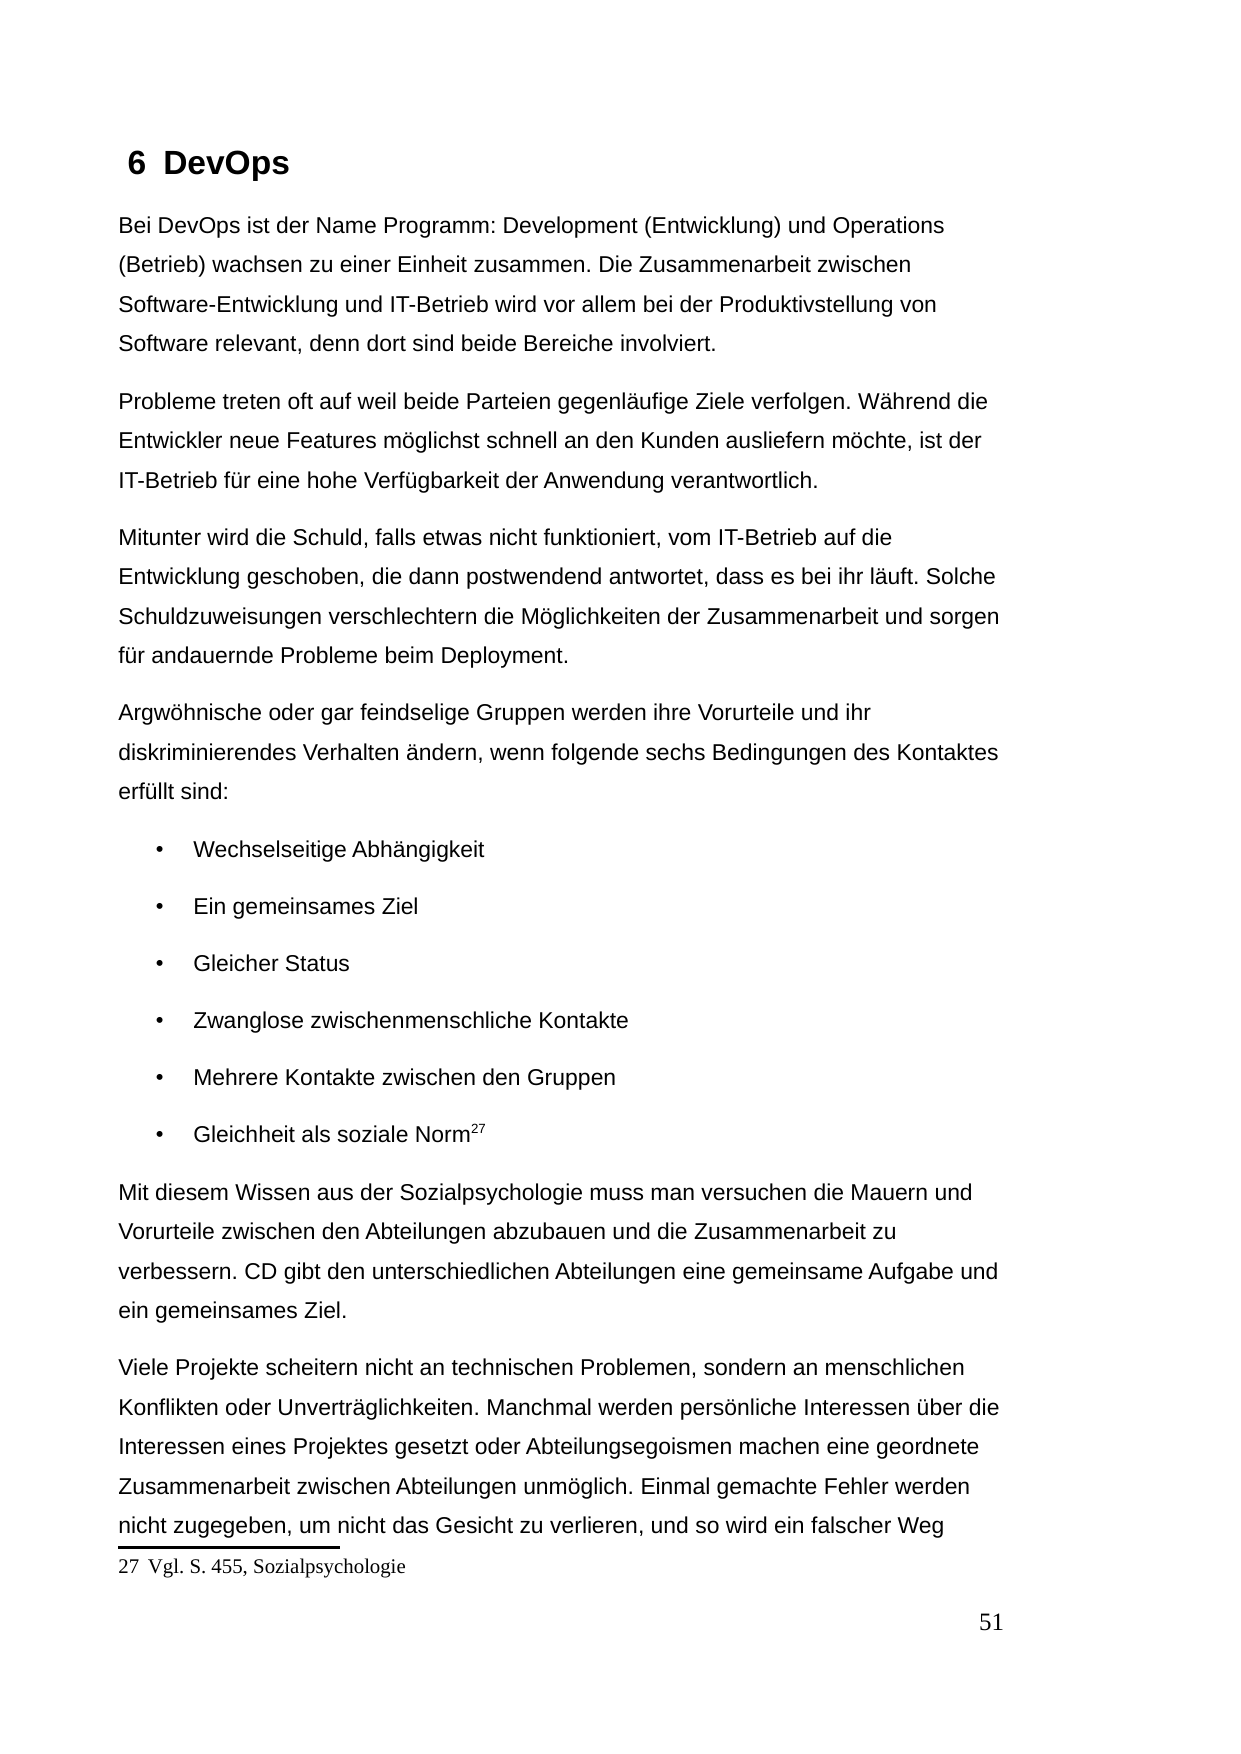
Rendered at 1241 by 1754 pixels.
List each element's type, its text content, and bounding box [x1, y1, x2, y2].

list Ein gemeinsames Ziel [156, 893, 1004, 919]
list Mehrere Kontakte zwischen den Gruppen [156, 1064, 1004, 1091]
list Gleicher Status [156, 950, 1004, 976]
text Viele Projekte scheitern nicht an technischen Problemen, sondern an menschlichen Konflikten oder Unverträglichkeiten. Manchmal werden persönliche Interessen über die Interessen eines Projektes gesetzt oder Abteilungsegoismen machen eine geordnete Zusammenarbeit zwischen Abteilungen unmöglich. Einmal gemachte Fehler werden nicht zugegeben, um nicht das Gesicht zu verlieren, und so wird ein falscher Weg [118, 1354, 1004, 1538]
text Mitunter wird die Schuld, falls etwas nicht funktioniert, vom IT-Betrieb auf die Entwicklung geschoben, die dann postwendend antwortet, dass es bei ihr läuft. Solche Schuldzuweisungen verschlechtern die Möglichkeiten der Zusammenarbeit und sorgen für andauernde Probleme beim Deployment. [118, 524, 1004, 668]
text Bei DevOps ist der Name Programm: Development (Entwicklung) und Operations (Betrieb) wachsen zu einer Einheit zusammen. Die Zusammenarbeit zwischen Software-Entwicklung und IT-Betrieb wird vor allem bei der Produktivstellung von Software relevant, denn dort sind beide Bereiche involviert. [118, 212, 1004, 357]
text Probleme treten oft auf weil beide Parteien gegenläufige Ziele verfolgen. Während die Entwickler neue Features möglichst schnell an den Kunden ausliefern möchte, ist der IT-Betrieb für eine hohe Verfügbarkeit der Anwendung verantwortlich. [118, 388, 1004, 493]
text Argwöhnische oder gar feindselige Gruppen werden ihre Vorurteile und ihr diskriminierendes Verhalten ändern, wenn folgende sechs Bedingungen des Kontaktes erfüllt sind: [118, 699, 1004, 805]
list Gleichheit als soziale Norm [156, 1121, 1004, 1148]
list Wechselseitige Abhängigkeit [156, 836, 1004, 862]
subtitle DevOps [118, 143, 1004, 182]
list Vgl. S. 455, Sozialpsychologie [118, 1553, 1004, 1578]
text Mit diesem Wissen aus der Sozialpsychologie muss man versuchen die Mauern und Vorurteile zwischen den Abteilungen abzubauen und die Zusammenarbeit zu verbessern. CD gibt den unterschiedlichen Abteilungen eine gemeinsame Aufgabe und ein gemeinsames Ziel. [118, 1179, 1004, 1323]
list Zwanglose zwischenmenschliche Kontakte [156, 1007, 1004, 1033]
